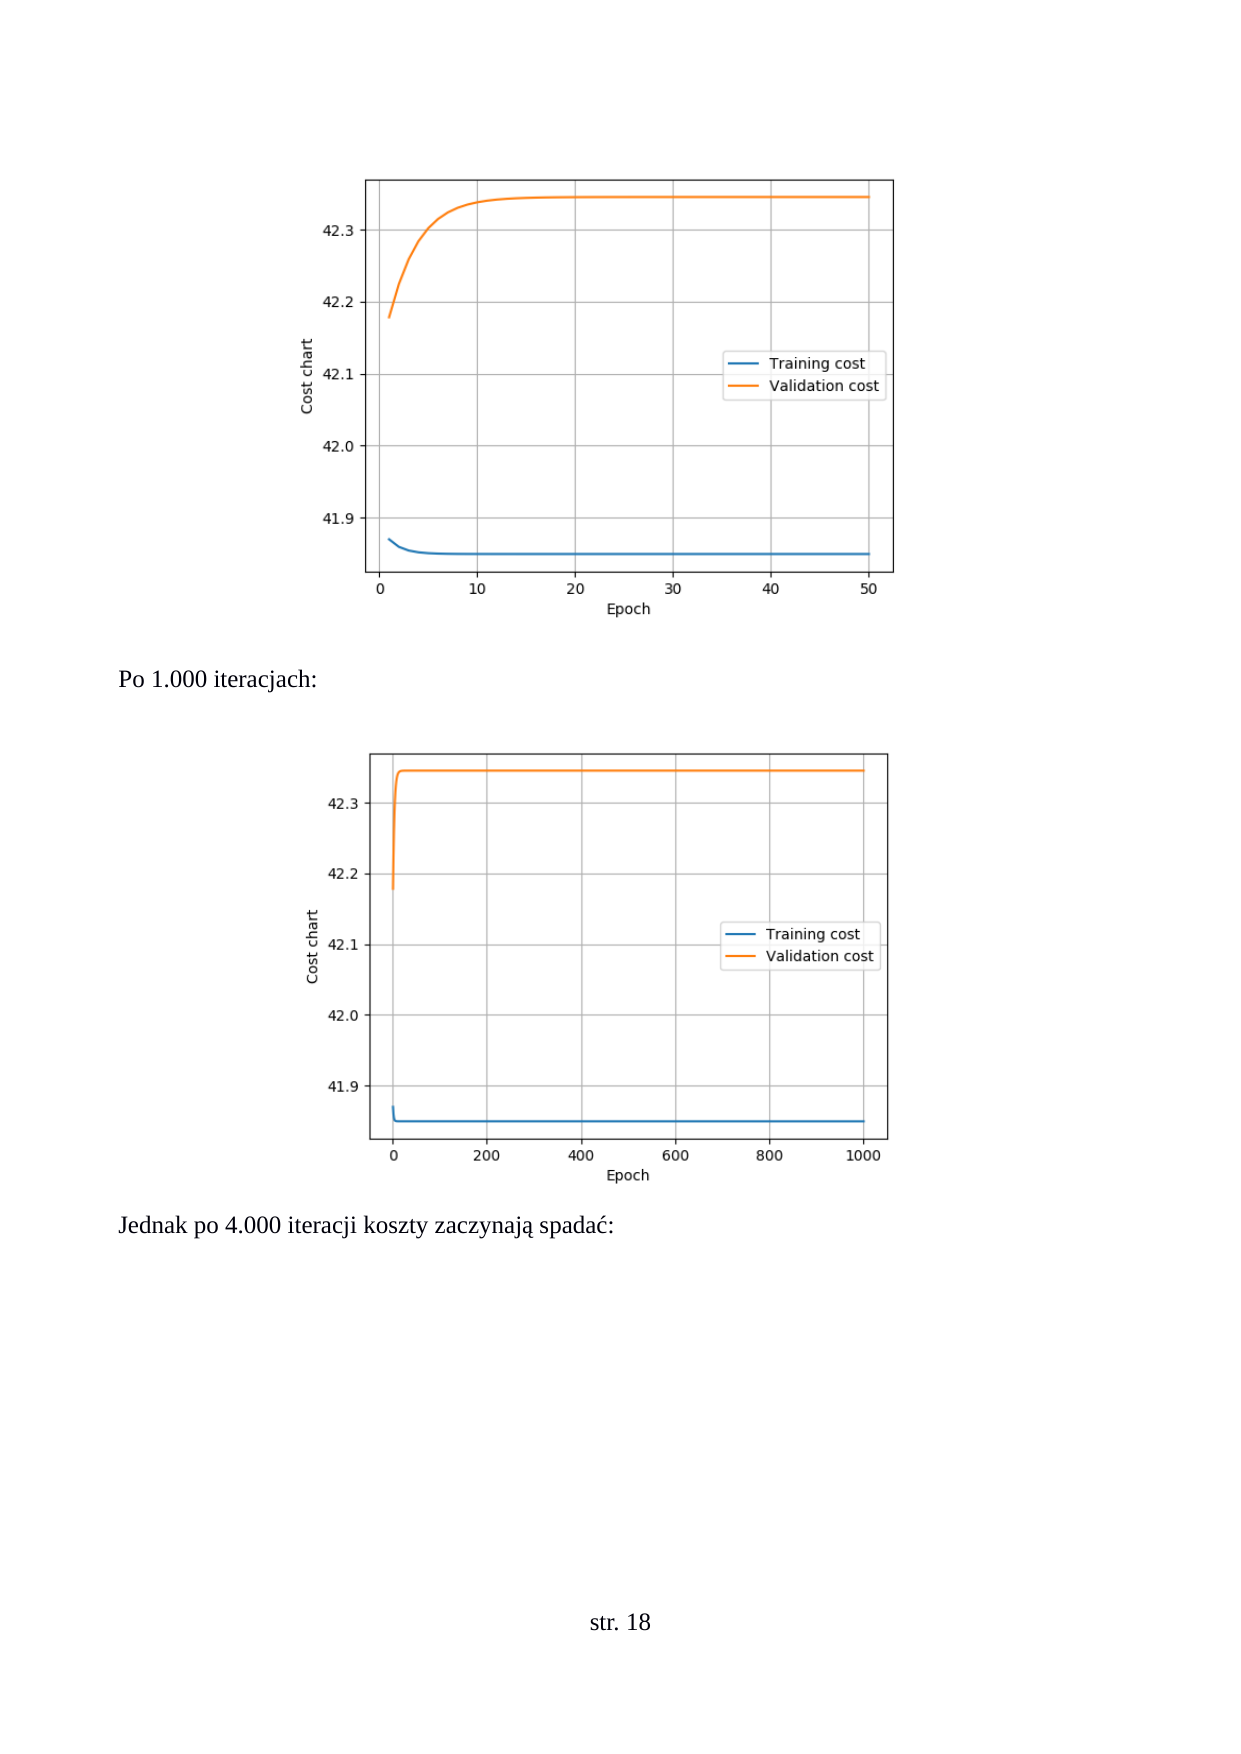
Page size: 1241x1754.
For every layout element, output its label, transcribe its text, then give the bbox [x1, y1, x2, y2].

text Po 1.000 iteracjach: [118, 664, 1122, 693]
text Jednak po 4.000 iteracji koszty zaczynają spadać: [118, 1211, 1122, 1239]
picture [280, 118, 961, 628]
picture [286, 693, 954, 1194]
